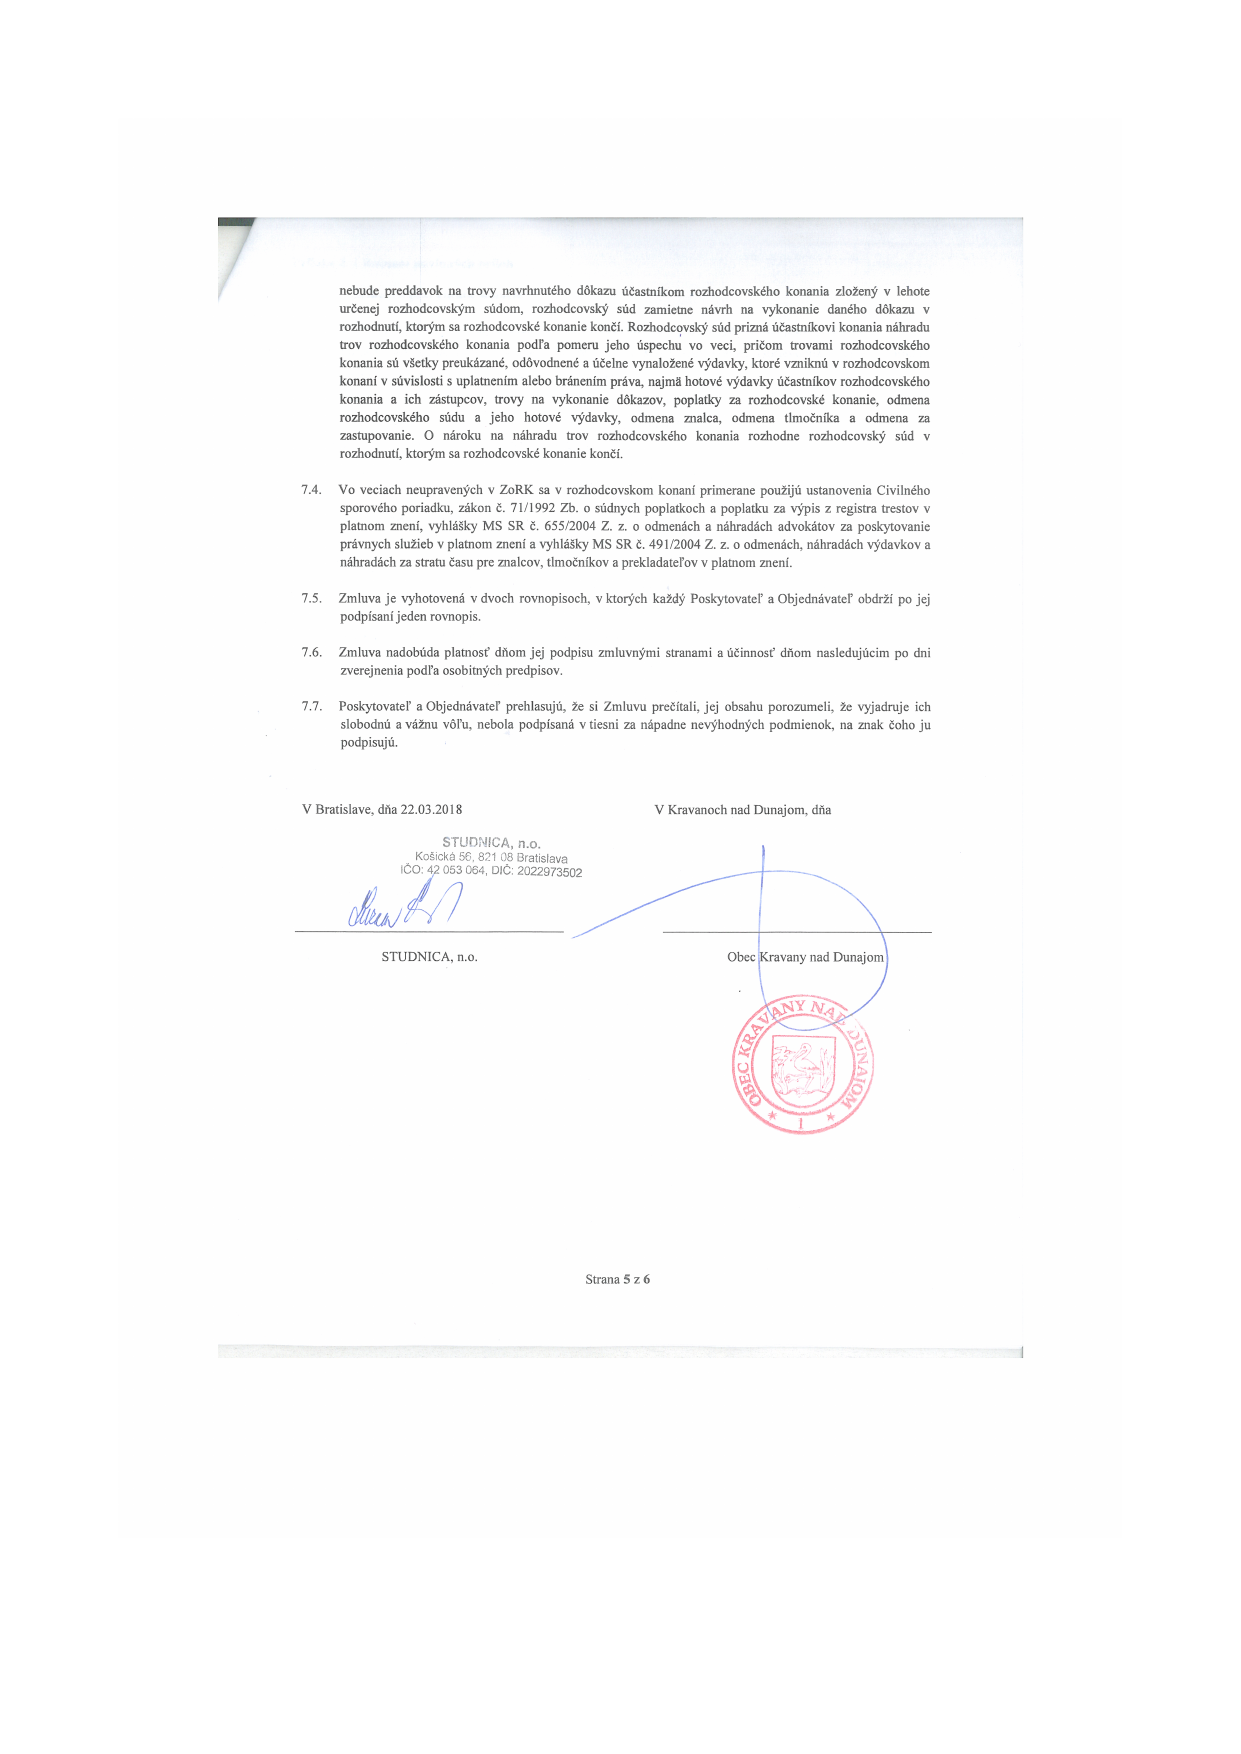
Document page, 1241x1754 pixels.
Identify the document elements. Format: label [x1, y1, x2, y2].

picture [118, 118, 1123, 1538]
